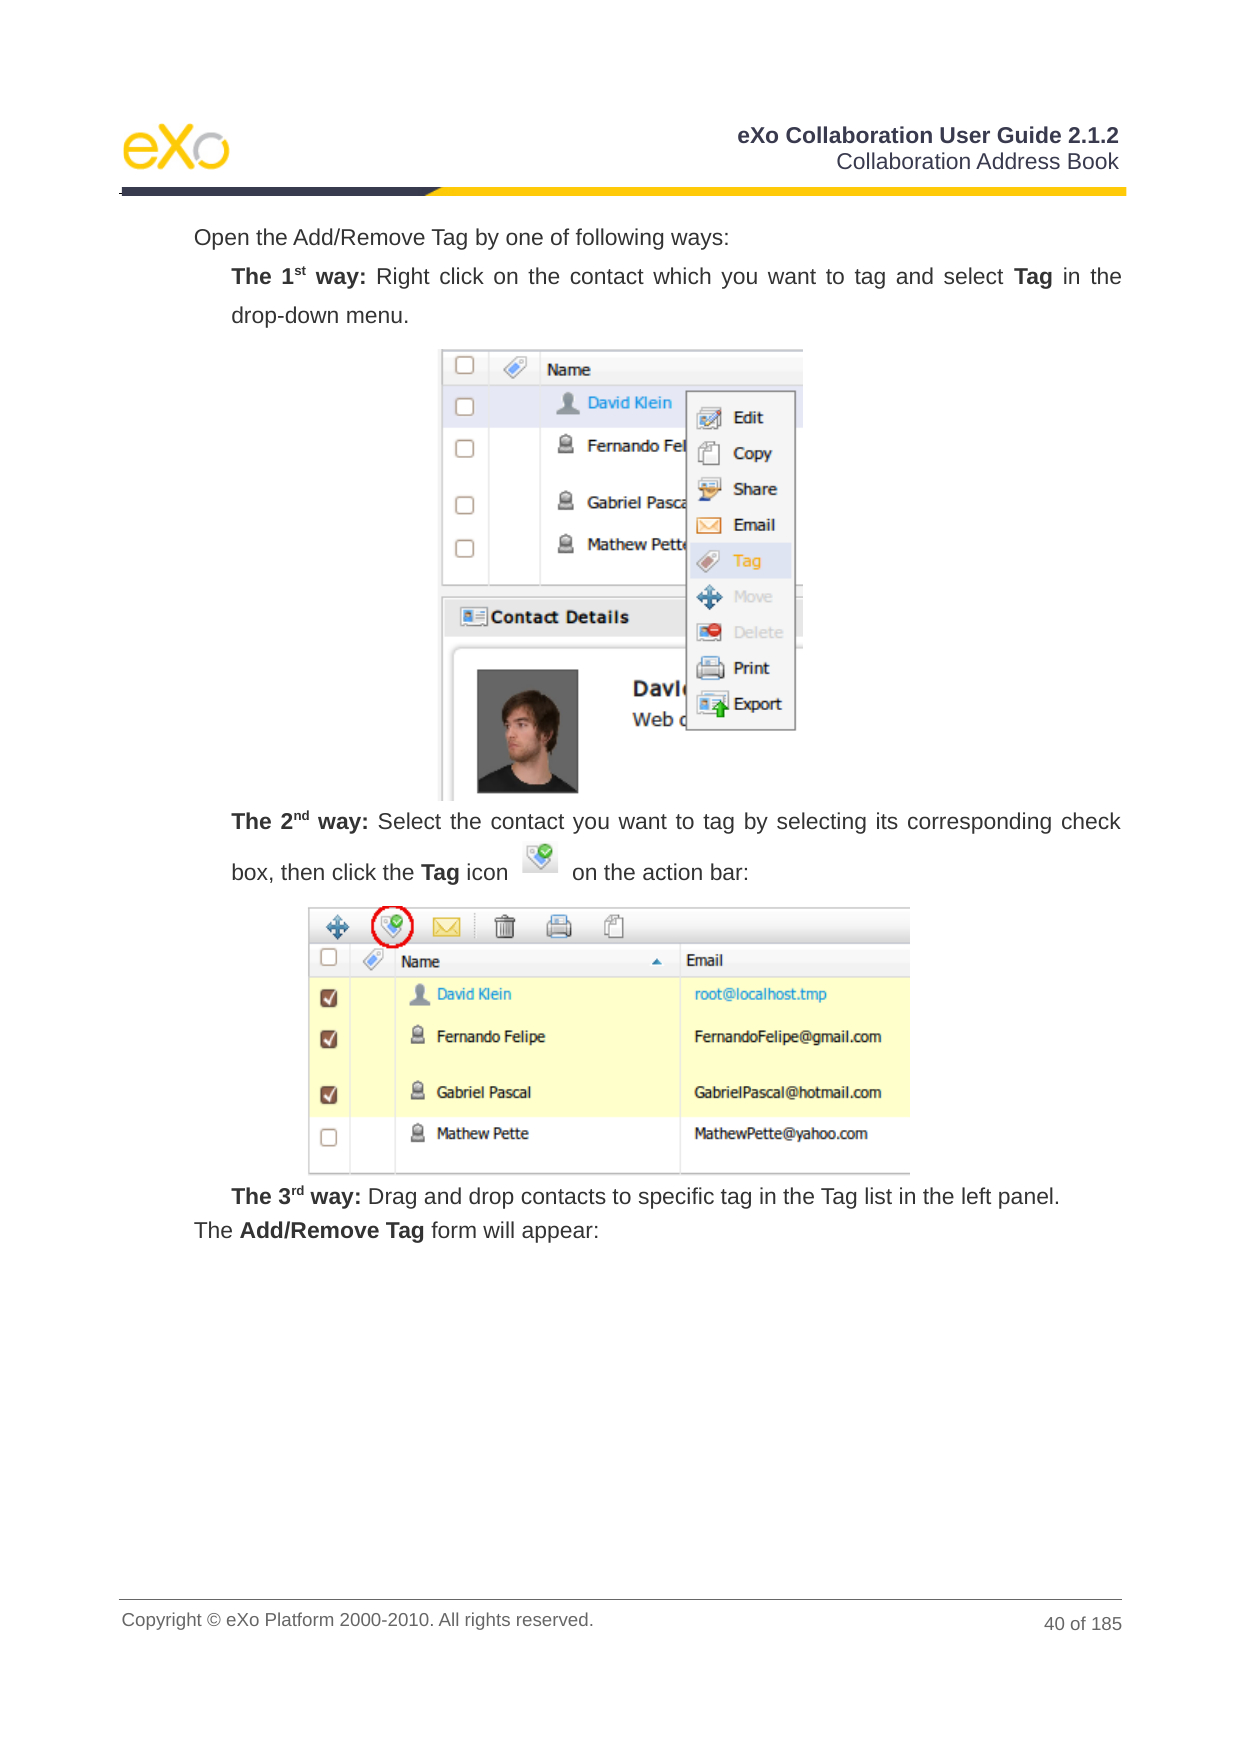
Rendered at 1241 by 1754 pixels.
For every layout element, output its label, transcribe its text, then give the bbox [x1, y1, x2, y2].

picture [437, 349, 803, 801]
list The 1st way: Right click on the contact which you want to tag and select Tag in the drop-down menu. [193, 263, 1122, 329]
list Open the Add/Remove Tag by one of following ways: [156, 223, 1122, 250]
list The 2nd way: Select the contact you want to tag by selecting its corresponding check box, then click the Tag icon on the action bar: [193, 342, 1122, 885]
picture [121, 187, 1127, 196]
list The Add/Remove Tag form will appear: [156, 1217, 1122, 1243]
picture [123, 123, 230, 170]
picture [307, 906, 910, 1176]
list The 3rd way: Drag and drop contacts to specific tag in the Tag list in the left panel. [193, 897, 1122, 1209]
picture [522, 841, 559, 873]
